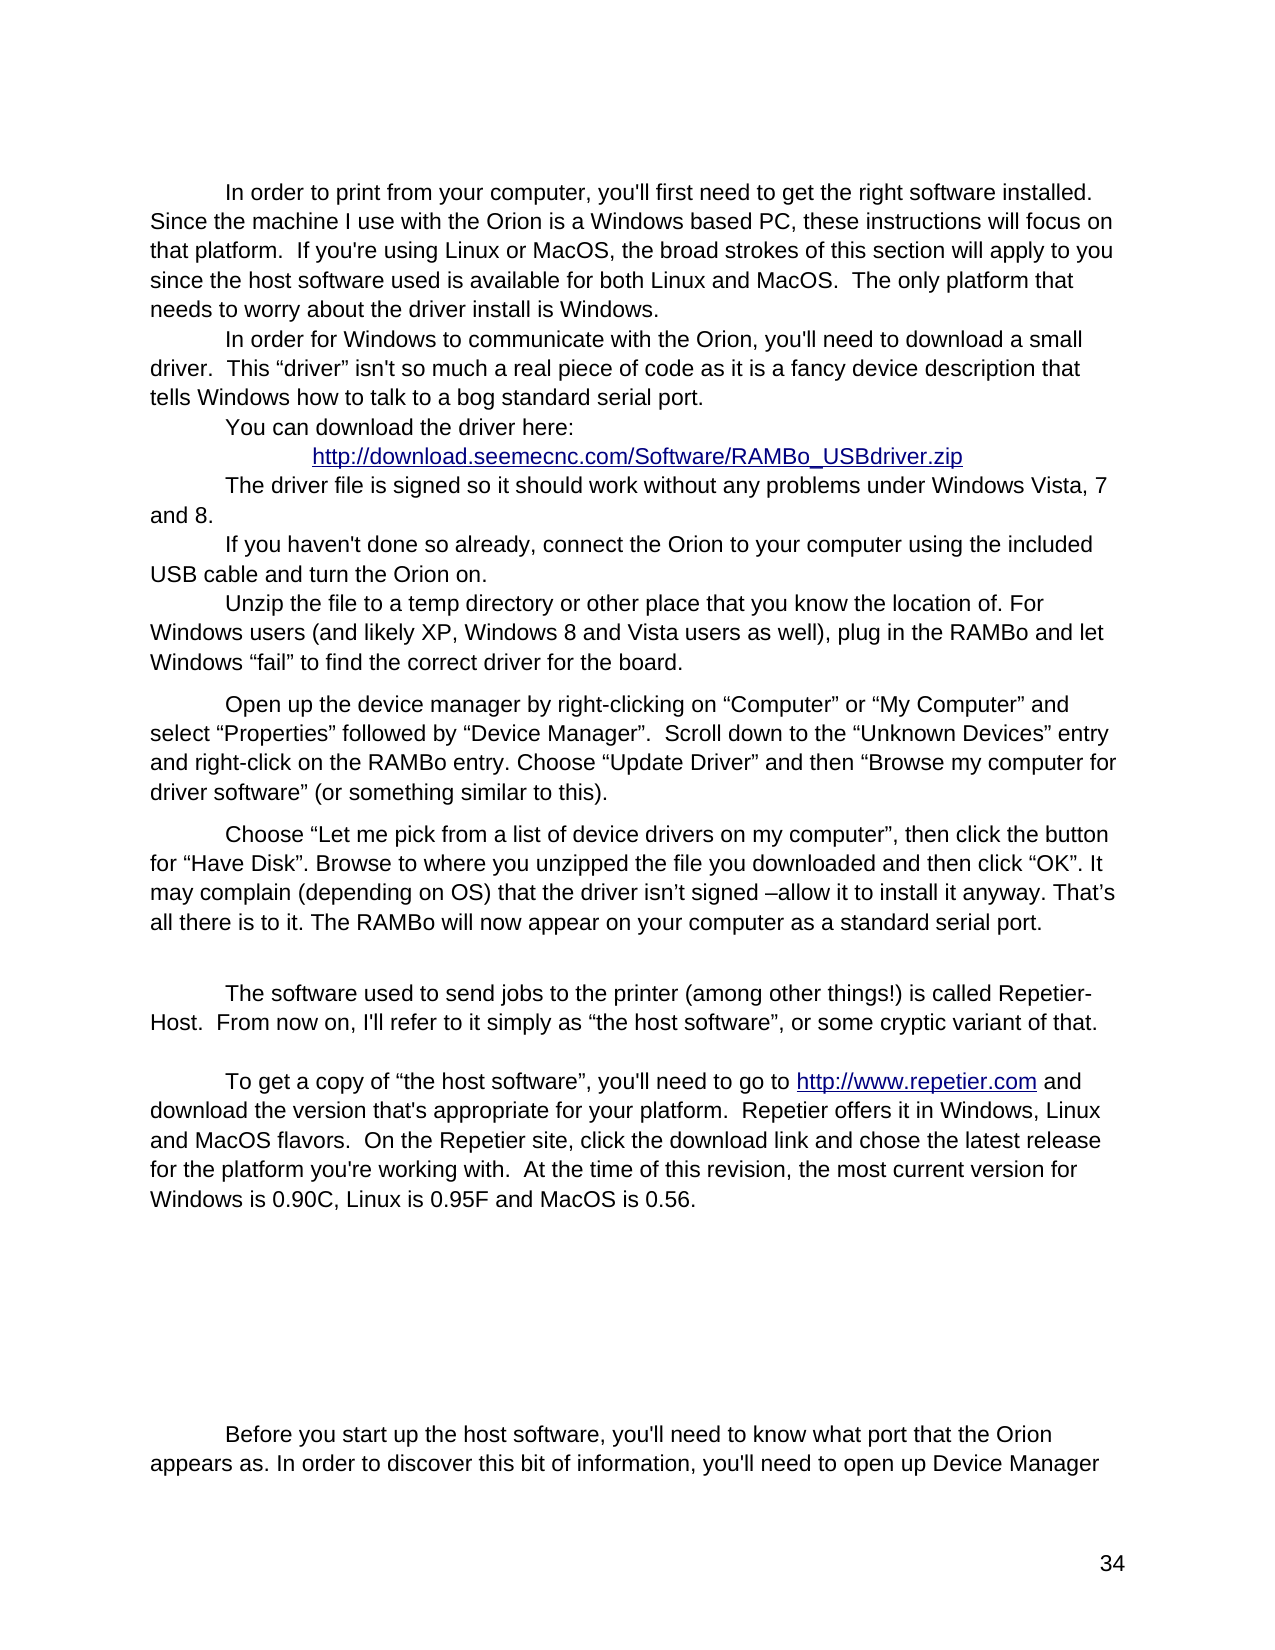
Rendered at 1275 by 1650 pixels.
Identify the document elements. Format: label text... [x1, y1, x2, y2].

text In order to print from your computer, you'll first need to get the right software installed. Since the machine I use with the Orion is a Windows based PC, these instructions will focus on that platform. If you're using Linux or MacOS, the broad strokes of this section will apply to you since the host software used is available for both Linux and MacOS. The only platform that needs to worry about the driver install is Windows. [150, 179, 1125, 322]
text Unzip the file to a temp directory or other place that you know the location of. For Windows users (and likely XP, Windows 8 and Vista users as well), plug in the RAMBo and let Windows “fail” to find the correct driver for the board. [150, 591, 1125, 675]
text The software used to send jobs to the printer (among other things!) is called Repetier-Host. From now on, I'll refer to it simply as “the host software”, or some cryptic variant of that. [150, 981, 1125, 1036]
text Open up the device manager by right-clicking on “Computer” or “My Computer” and select “Properties” followed by “Device Manager”. Scroll down to the “Unknown Devices” entry and right-click on the RAMBo entry. Choose “Update Driver” and then “Browse my computer for driver software” (or something similar to this). [150, 691, 1125, 805]
text Choose “Let me pick from a list of device drivers on my computer”, then click the button for “Have Disk”. Browse to where you unzipped the file you downloaded and then click “OK”. It may complain (depending on OS) that the driver isn’t signed –allow it to install it anyway. That’s all there is to it. The RAMBo will now appear on your computer as a standard serial port. [150, 821, 1125, 935]
text If you haven't done so already, connect the Orion to your computer using the included USB cable and turn the Orion on. [150, 532, 1125, 587]
text The driver file is signed so it should work without any problems under Windows Vista, 7 and 8. [150, 473, 1125, 528]
text Before you start up the host software, you'll need to know what port that the Orion appears as. In order to discover this bit of information, you'll need to open up Device Manager [150, 1421, 1125, 1476]
text To get a copy of “the host software”, you'll need to go to http://www.repetier.com and download the version that's appropriate for your platform. Repetier offers it in Windows, Linux and MacOS flavors. On the Repetier site, click the download link and chose the latest release for the platform you're working with. At the time of this revision, the most current version for Windows is 0.90C, Linux is 0.95F and MacOS is 0.56. [150, 1069, 1125, 1212]
text In order for Windows to communicate with the Orion, you'll need to download a small driver. This “driver” isn't so much a real piece of code as it is a fancy device description that tells Windows how to talk to a bog standard serial port. [150, 326, 1125, 411]
text http://download.seemecnc.com/Software/RAMBo_USBdriver.zip [150, 444, 1125, 469]
text You can download the driver here: [150, 414, 1125, 440]
